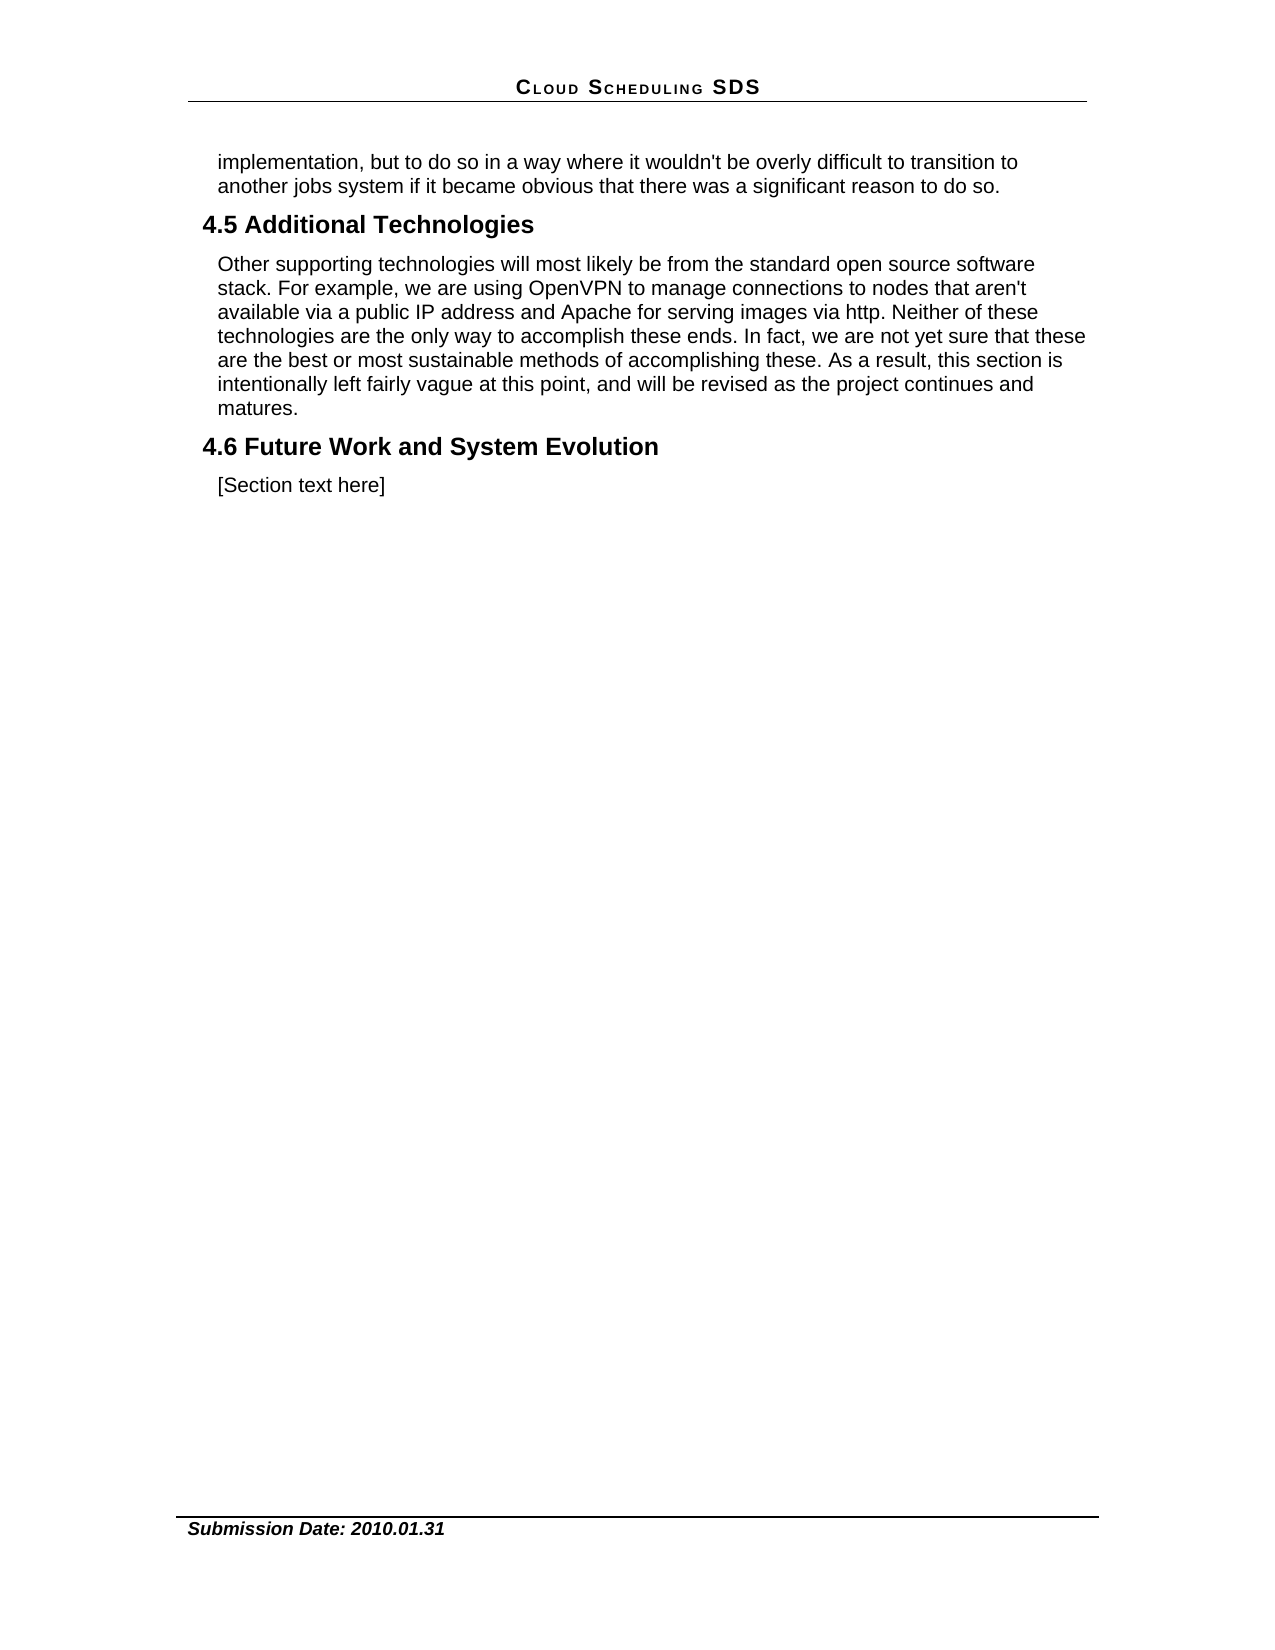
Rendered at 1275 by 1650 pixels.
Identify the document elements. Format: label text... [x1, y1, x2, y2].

text [Section text here] [217, 473, 1087, 497]
subtitle Additional Technologies [202, 210, 1087, 239]
subtitle Future Work and System Evolution [202, 432, 1087, 461]
text implementation, but to do so in a way where it wouldn't be overly difficult to transition to another jobs system if it became obvious that there was a significant reason to do so. [217, 150, 1087, 198]
text Other supporting technologies will most likely be from the standard open source software stack. For example, we are using OpenVPN to manage connections to nodes that aren't available via a public IP address and Apache for serving images via http. Neither of these technologies are the only way to accomplish these ends. In fact, we are not yet sure that these are the best or most sustainable methods of accomplishing these. As a result, this section is intentionally left fairly vague at this point, and will be revised as the project continues and matures. [217, 252, 1087, 419]
